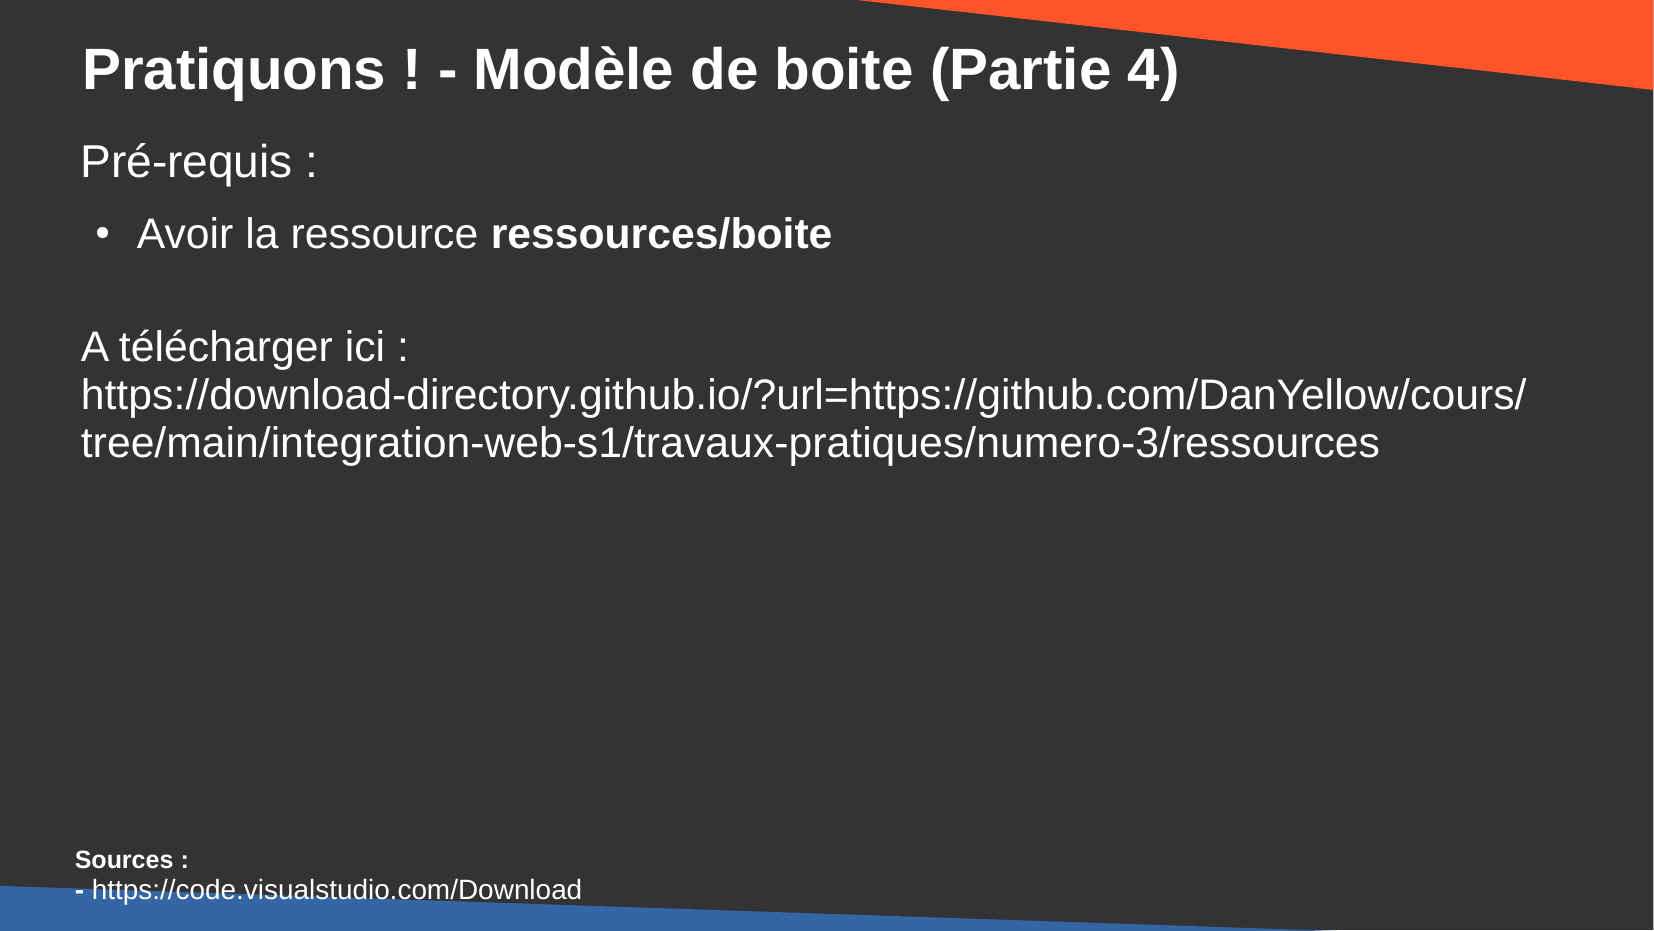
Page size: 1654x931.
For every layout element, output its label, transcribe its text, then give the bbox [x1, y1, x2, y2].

text_box [0, 885, 1337, 931]
text_box [857, 0, 1654, 90]
list Pré-requis : Avoir la ressource ressources/boite A télécharger ici : https://download-directory.github.io/?url=https://github.com/DanYellow/cours/tree/main/integration-web-s1/travaux-pratiques/numero-3/ressources [80, 135, 1620, 473]
title Pratiquons ! - Modèle de boite (Partie 4) [82, 37, 1571, 114]
text_box Sources : - https://code.visualstudio.com/Download [60, 838, 1146, 928]
